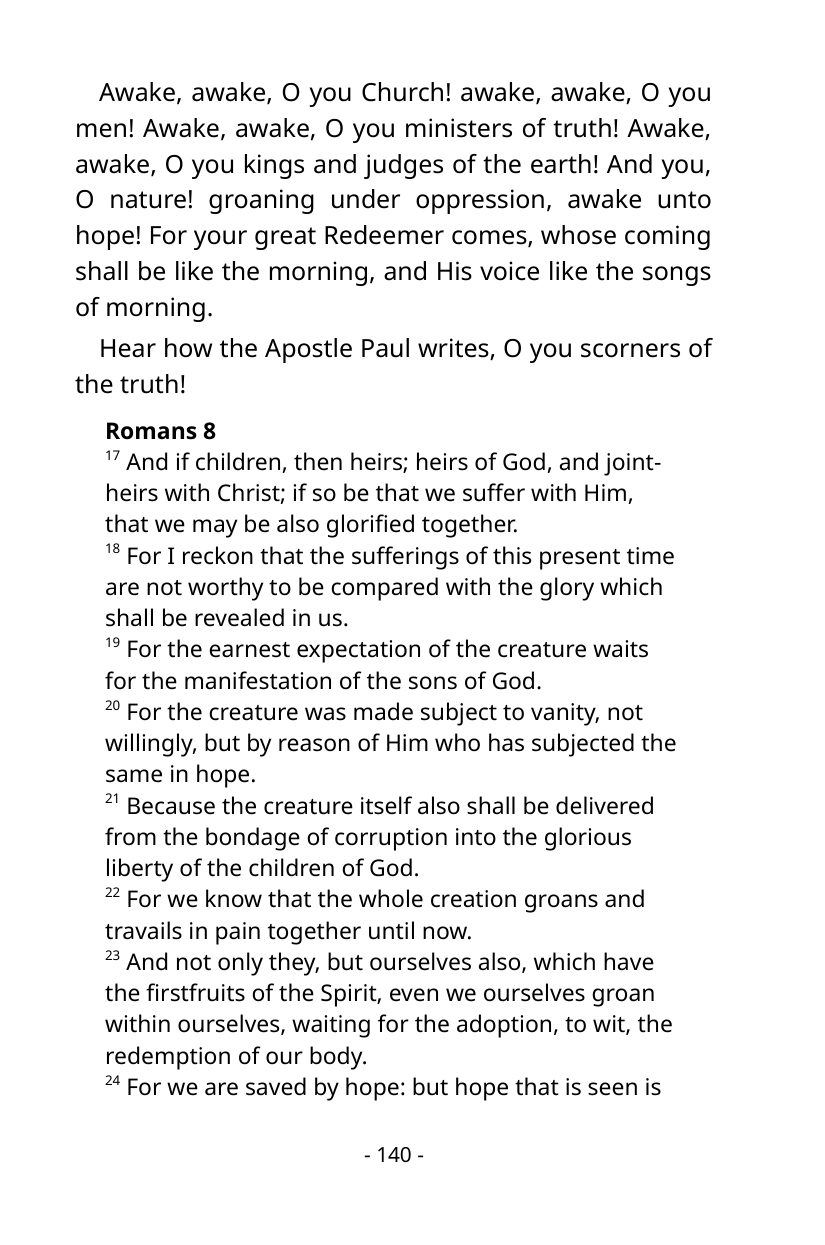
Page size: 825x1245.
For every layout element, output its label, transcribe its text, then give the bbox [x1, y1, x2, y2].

text Hear how the Apostle Paul writes, O you scorners of the truth! [75, 331, 712, 401]
text Awake, awake, O you Church! awake, awake, O you men! Awake, awake, O you ministers of truth! Awake, awake, O you kings and judges of the earth! And you, O nature! groaning under oppression, awake unto hope! For your great Redeemer comes, whose coming shall be like the morning, and His voice like the songs of morning. [75, 75, 712, 323]
text Romans 8 [105, 414, 712, 446]
text 19 For the earnest expectation of the creature waits for the manifestation of the sons of God. [105, 633, 682, 696]
text 24 For we are saved by hope: but hope that is seen is [105, 1071, 682, 1102]
text 22 For we know that the whole creation groans and travails in pain together until now. [105, 883, 682, 946]
text 18 For I reckon that the sufferings of this present time are not worthy to be compared with the glory which shall be revealed in us. [105, 539, 682, 633]
text 21 Because the creature itself also shall be delivered from the bondage of corruption into the glorious liberty of the children of God. [105, 789, 682, 883]
text 17 And if children, then heirs; heirs of God, and joint-heirs with Christ; if so be that we suffer with Him, that we may be also glorified together. [105, 446, 682, 539]
text 23 And not only they, but ourselves also, which have the firstfruits of the Spirit, even we ourselves groan within ourselves, waiting for the adoption, to wit, the redemption of our body. [105, 946, 682, 1071]
text 20 For the creature was made subject to vanity, not willingly, but by reason of Him who has subjected the same in hope. [105, 696, 682, 789]
